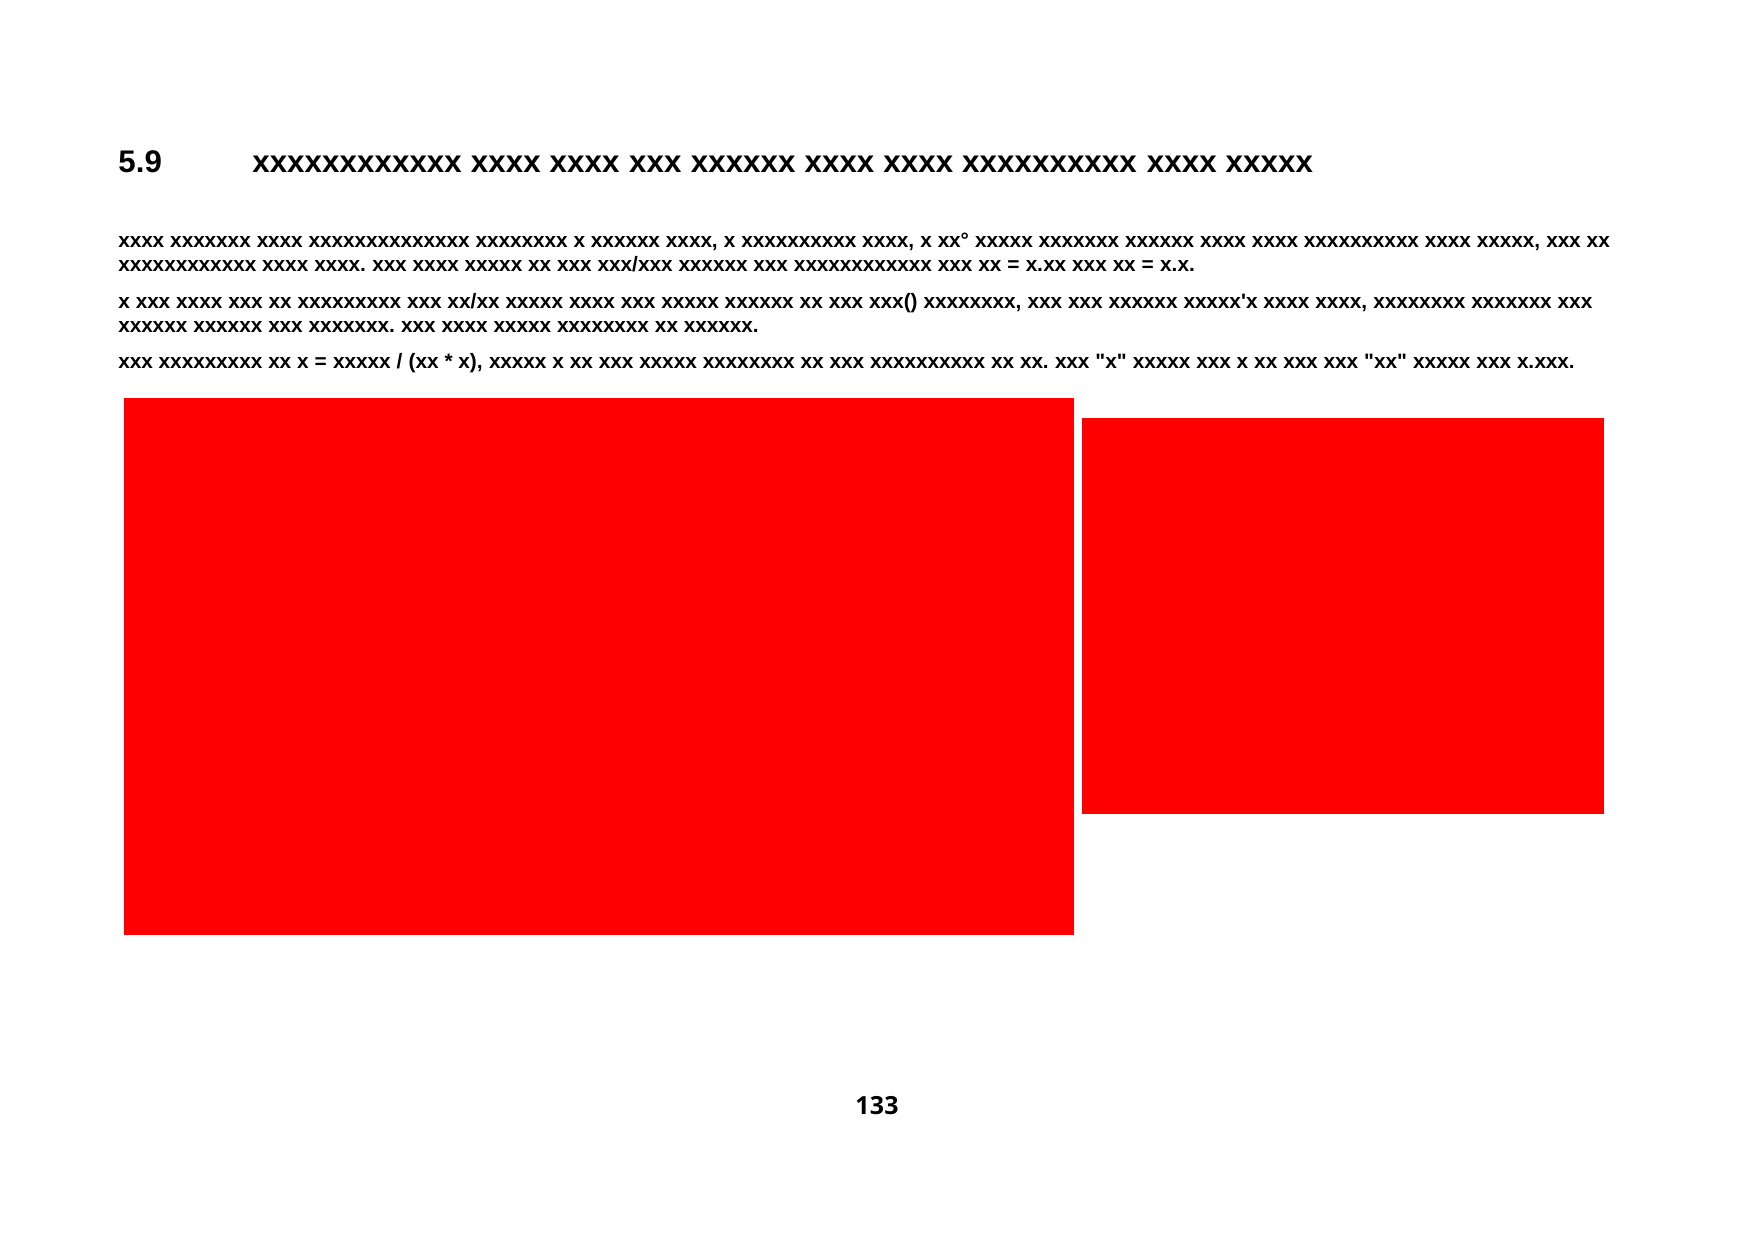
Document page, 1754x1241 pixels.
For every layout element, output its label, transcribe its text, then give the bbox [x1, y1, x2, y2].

subtitle xxxxxxxxxxxx xxxx xxxx xxx xxxxxx xxxx xxxx xxxxxxxxxx xxxx xxxxx [118, 143, 1636, 179]
picture [1082, 418, 1604, 814]
text xxx xxxxxxxxx xx x = xxxxx / (xx * x), xxxxx x xx xxx xxxxx xxxxxxxx xx xxx xxxxxxxxxx xx xx. xxx "x" xxxxx xxx x xx xxx xxx "xx" xxxxx xxx x.xxx. [118, 349, 1636, 373]
text xxxx xxxxxxx xxxx xxxxxxxxxxxxxx xxxxxxxx x xxxxxx xxxx, x xxxxxxxxxx xxxx, x xx° xxxxx xxxxxxx xxxxxx xxxx xxxx xxxxxxxxxx xxxx xxxxx, xxx xx xxxxxxxxxxxx xxxx xxxx. xxx xxxx xxxxx xx xxx xxx/xxx xxxxxx xxx xxxxxxxxxxxx xxx xx = x.xx xxx xx = x.x. [118, 228, 1636, 276]
text x xxx xxxx xxx xx xxxxxxxxx xxx xx/xx xxxxx xxxx xxx xxxxx xxxxxx xx xxx xxx() xxxxxxxx, xxx xxx xxxxxx xxxxx'x xxxx xxxx, xxxxxxxx xxxxxxx xxx xxxxxx xxxxxx xxx xxxxxxx. xxx xxxx xxxxx xxxxxxxx xx xxxxxx. [118, 289, 1636, 337]
picture [123, 398, 1074, 935]
